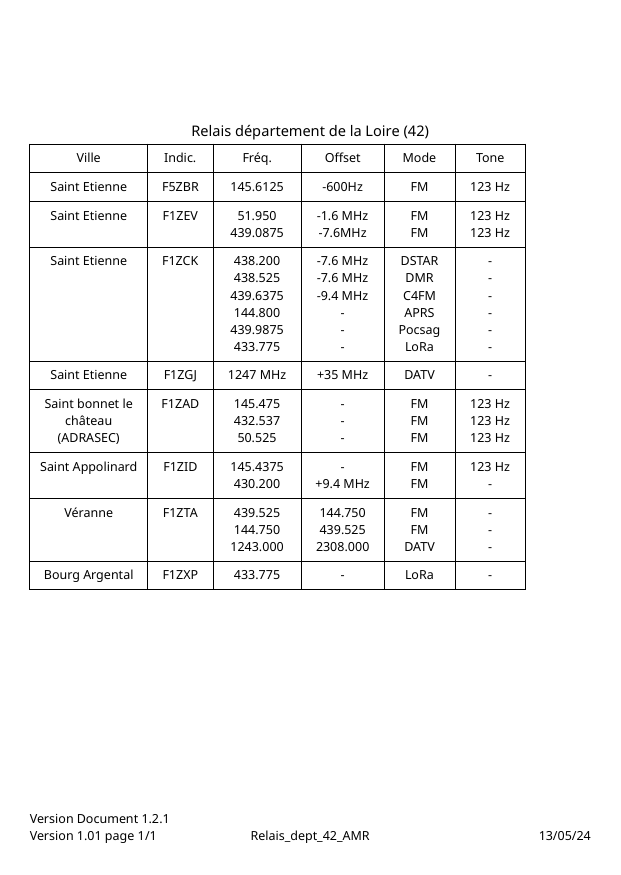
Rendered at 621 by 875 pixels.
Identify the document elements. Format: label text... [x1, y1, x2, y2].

table_cell FM FM DATV [385, 499, 455, 561]
table_cell Saint Etienne [30, 362, 147, 389]
table_cell 123 Hz 123 Hz 123 Hz [456, 390, 525, 452]
table_cell LoRa [385, 562, 455, 589]
table_cell - +9.4 MHz [302, 453, 384, 498]
table_cell Saint Etienne [30, 173, 147, 201]
table_header Indic. [148, 145, 213, 172]
table_cell DSTAR DMR C4FM APRS Pocsag LoRa [385, 248, 455, 361]
table_cell F1ZGJ [148, 362, 213, 389]
table_cell - [302, 562, 384, 589]
table_cell - - - [302, 390, 384, 452]
table_cell F1ZCK [148, 248, 213, 361]
table_cell - [456, 562, 525, 589]
table_cell FM FM FM [385, 390, 455, 452]
table_cell 51.950 439.0875 [214, 202, 301, 247]
text Relais département de la Loire (42) [29, 121, 591, 141]
table_cell F1ZID [148, 453, 213, 498]
table_cell FM FM [385, 202, 455, 247]
table_header Fréq. [214, 145, 301, 172]
table_cell 145.4375 430.200 [214, 453, 301, 498]
table_cell 123 Hz [456, 173, 525, 201]
table_cell - [456, 362, 525, 389]
table_cell Saint Etienne [30, 202, 147, 247]
table_header Ville [30, 145, 147, 172]
table_cell +35 MHz [302, 362, 384, 389]
table_cell Bourg Argental [30, 562, 147, 589]
table_header Offset [302, 145, 384, 172]
table_cell 145.475 432.537 50.525 [214, 390, 301, 452]
table_cell DATV [385, 362, 455, 389]
table_cell F1ZTA [148, 499, 213, 561]
table_cell -7.6 MHz -7.6 MHz -9.4 MHz - - - [302, 248, 384, 361]
table_cell -1.6 MHz -7.6MHz [302, 202, 384, 247]
table_cell Véranne [30, 499, 147, 561]
table_cell 144.750 439.525 2308.000 [302, 499, 384, 561]
table_cell 145.6125 [214, 173, 301, 201]
table_cell FM FM [385, 453, 455, 498]
table_cell F1ZEV [148, 202, 213, 247]
table_cell 439.525 144.750 1243.000 [214, 499, 301, 561]
table_cell Saint bonnet le château (ADRASEC) [30, 390, 147, 452]
table_cell -600Hz [302, 173, 384, 201]
table_cell F5ZBR [148, 173, 213, 201]
table_cell - - - - - - [456, 248, 525, 361]
table_cell F1ZAD [148, 390, 213, 452]
table_cell FM [385, 173, 455, 201]
table_cell 433.775 [214, 562, 301, 589]
table_cell Saint Appolinard [30, 453, 147, 498]
table_cell F1ZXP [148, 562, 213, 589]
table_header Tone [456, 145, 525, 172]
table_cell 123 Hz - [456, 453, 525, 498]
table_cell 123 Hz 123 Hz [456, 202, 525, 247]
table_cell Saint Etienne [30, 248, 147, 361]
table_cell 438.200 438.525 439.6375 144.800 439.9875 433.775 [214, 248, 301, 361]
table_cell - - - [456, 499, 525, 561]
table_header Mode [385, 145, 455, 172]
table_cell 1247 MHz [214, 362, 301, 389]
